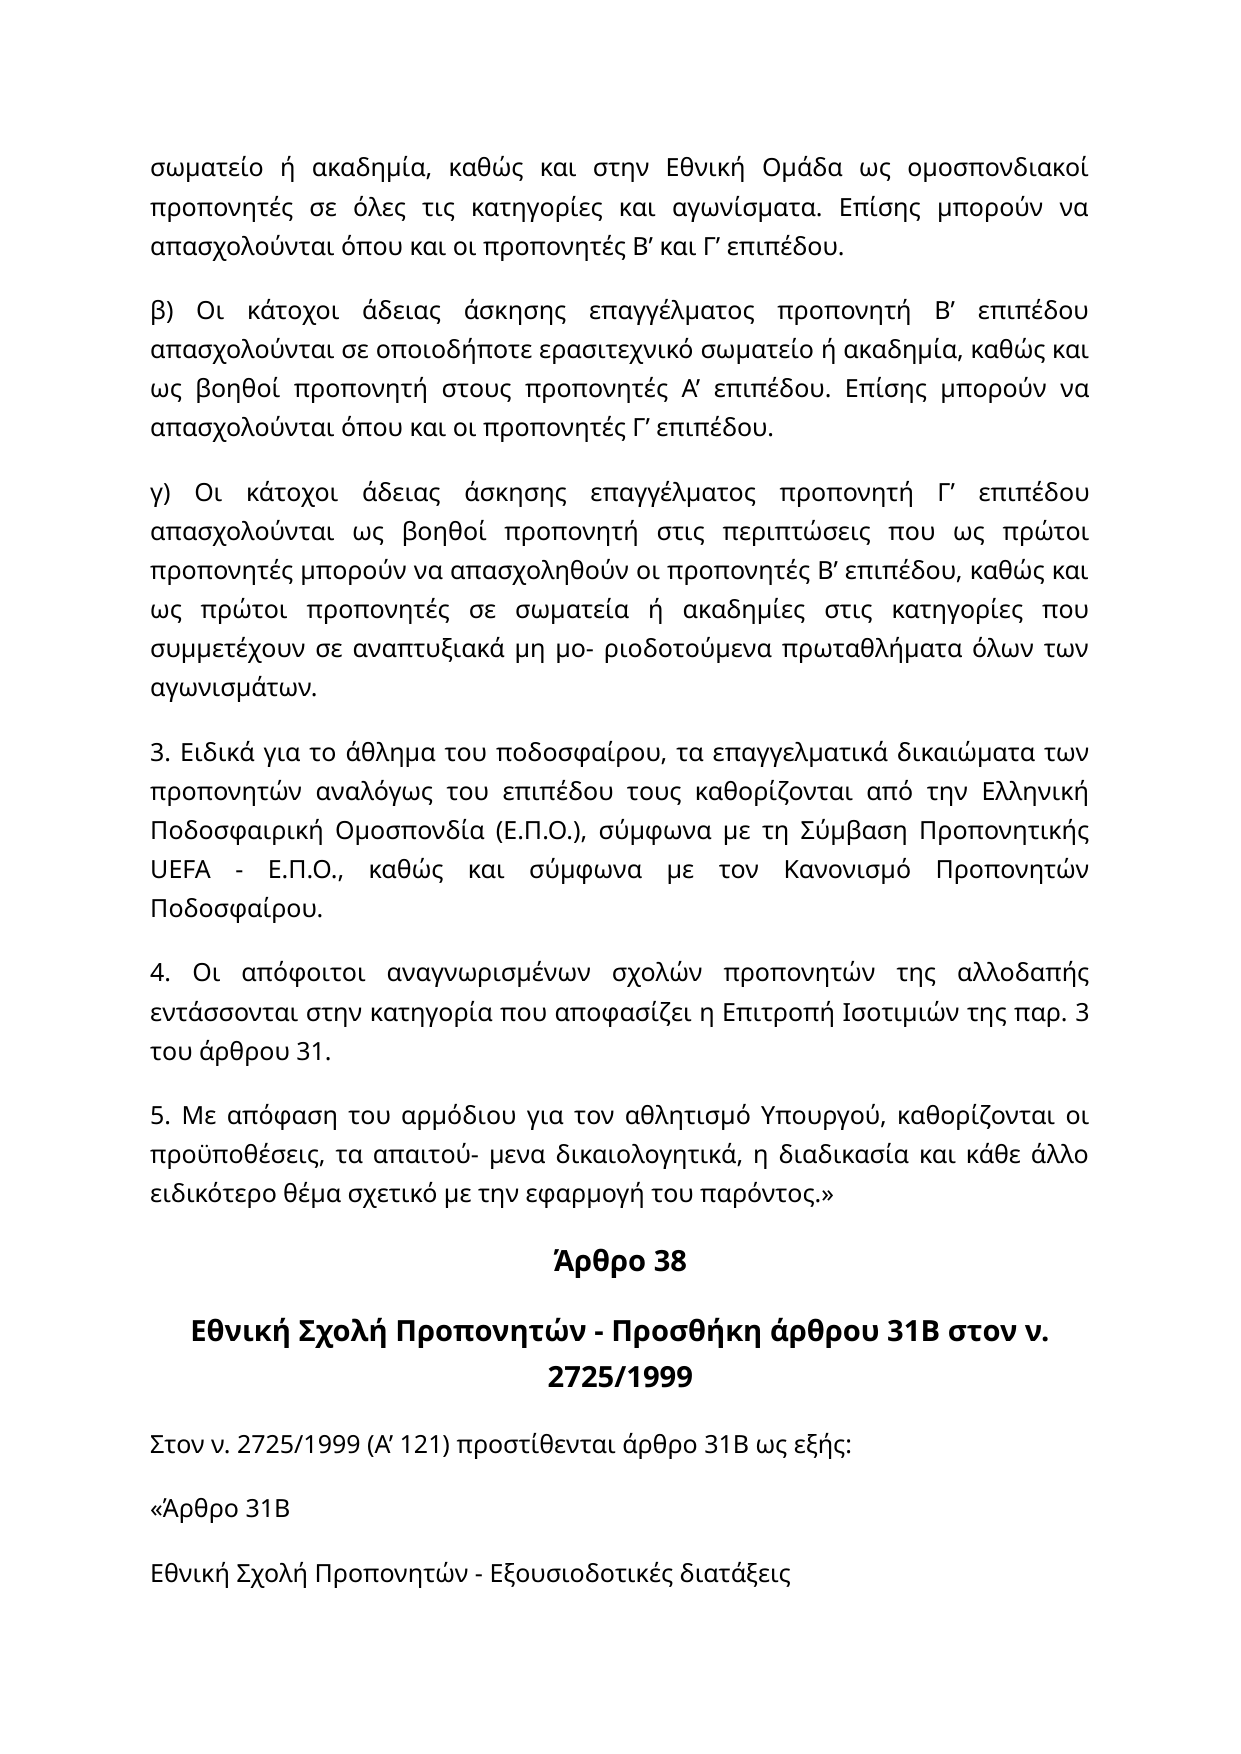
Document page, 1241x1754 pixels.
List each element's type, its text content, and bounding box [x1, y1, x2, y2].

text β) Οι κάτοχοι άδειας άσκησης επαγγέλματος προπονητή Β’ επιπέδου απασχολούνται σε οποιοδήποτε ερασιτεχνικό σωματείο ή ακαδημία, καθώς και ως βοηθοί προπονητή στους προπονητές Α’ επιπέδου. Επίσης μπορούν να απασχολούνται όπου και οι προπονητές Γ’ επιπέδου. [150, 292, 1090, 444]
text 3. Ειδικά για το άθλημα του ποδοσφαίρου, τα επαγγελματικά δικαιώματα των προπονητών αναλόγως του επιπέδου τους καθορίζονται από την Ελληνική Ποδοσφαιρική Ομοσπονδία (Ε.Π.Ο.), σύμφωνα με τη Σύμβαση Προπονητικής UEFA - Ε.Π.Ο., καθώς και σύμφωνα με τον Κανονισμό Προπονητών Ποδοσφαίρου. [150, 734, 1090, 925]
subtitle Εθνική Σχολή Προπονητών - Προσθήκη άρθρου 31Β στον ν. 2725/1999 [150, 1311, 1090, 1396]
text 5. Με απόφαση του αρμόδιου για τον αθλητισμό Υπουργού, καθορίζονται οι προϋποθέσεις, τα απαιτού- μενα δικαιολογητικά, η διαδικασία και κάθε άλλο ειδικότερο θέμα σχετικό με την εφαρμογή του παρόντος.» [150, 1097, 1090, 1210]
text Στον ν. 2725/1999 (Α’ 121) προστίθενται άρθρο 31Β ως εξής: [150, 1427, 1090, 1461]
text γ) Οι κάτοχοι άδειας άσκησης επαγγέλματος προπονητή Γ’ επιπέδου απασχολούνται ως βοηθοί προπονητή στις περιπτώσεις που ως πρώτοι προπονητές μπορούν να απασχοληθούν οι προπονητές Β’ επιπέδου, καθώς και ως πρώτοι προπονητές σε σωματεία ή ακαδημίες στις κατηγορίες που συμμετέχουν σε αναπτυξιακά μη μο- ριοδοτούμενα πρωταθλήματα όλων των αγωνισμάτων. [150, 474, 1090, 704]
text 4. Οι απόφοιτοι αναγνωρισμένων σχολών προπονητών της αλλοδαπής εντάσσονται στην κατηγορία που αποφασίζει η Επιτροπή Ισοτιμιών της παρ. 3 του άρθρου 31. [150, 955, 1090, 1067]
subtitle Άρθρο 38 [150, 1240, 1090, 1280]
text σωματείο ή ακαδημία, καθώς και στην Εθνική Ομάδα ως ομοσπονδιακοί προπονητές σε όλες τις κατηγορίες και αγωνίσματα. Επίσης μπορούν να απασχολούνται όπου και οι προπονητές Β’ και Γ’ επιπέδου. [150, 150, 1090, 262]
text «Άρθρο 31Β [150, 1491, 1090, 1525]
text Εθνική Σχολή Προπονητών - Εξουσιοδοτικές διατάξεις [150, 1555, 1090, 1589]
